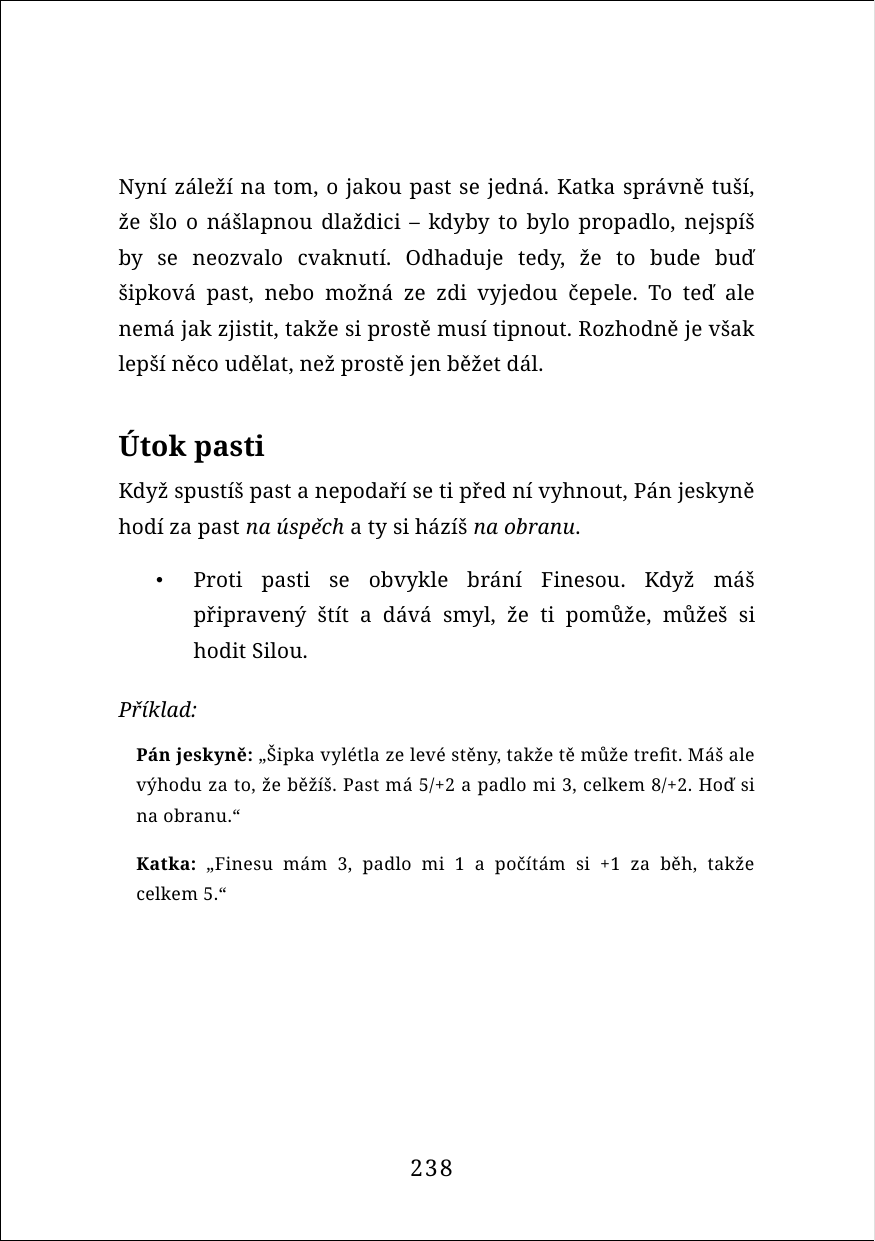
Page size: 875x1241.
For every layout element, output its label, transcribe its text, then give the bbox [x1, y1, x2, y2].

text Příklad: [118, 695, 756, 724]
text Když spustíš past a nepodaří se ti před ní vyhnout, Pán jeskyně hodí za past na úspěch a ty si házíš na obranu. [118, 476, 756, 540]
subtitle Útok pasti [118, 426, 756, 464]
text Katka: „Finesu mám 3, padlo mi 1 a počítám si +1 za běh, takže celkem 5.“ [136, 851, 756, 905]
text Pán jeskyně: „Šipka vylétla ze levé stěny, takže tě může trefit. Máš ale výhodu za to, že běžíš. Past má 5/+2 a padlo mi 3, celkem 8/+2. Hoď si na obranu.“ [136, 743, 756, 827]
text Nyní záleží na tom, o jakou past se jedná. Katka správně tuší, že šlo o nášlapnou dlaždici – kdyby to bylo propadlo, nejspíš by se neozvalo cvaknutí. Odhaduje tedy, že to bude buď šipková past, nebo možná ze zdi vyjedou čepele. To teď ale nemá jak zjistit, takže si prostě musí tipnout. Rozhodně je však lepší něco udělat, než prostě jen běžet dál. [118, 172, 756, 378]
list Proti pasti se obvykle brání Finesou. Když máš připravený štít a dává smyl, že ti pomůže, můžeš si hodit Silou. [156, 565, 756, 664]
